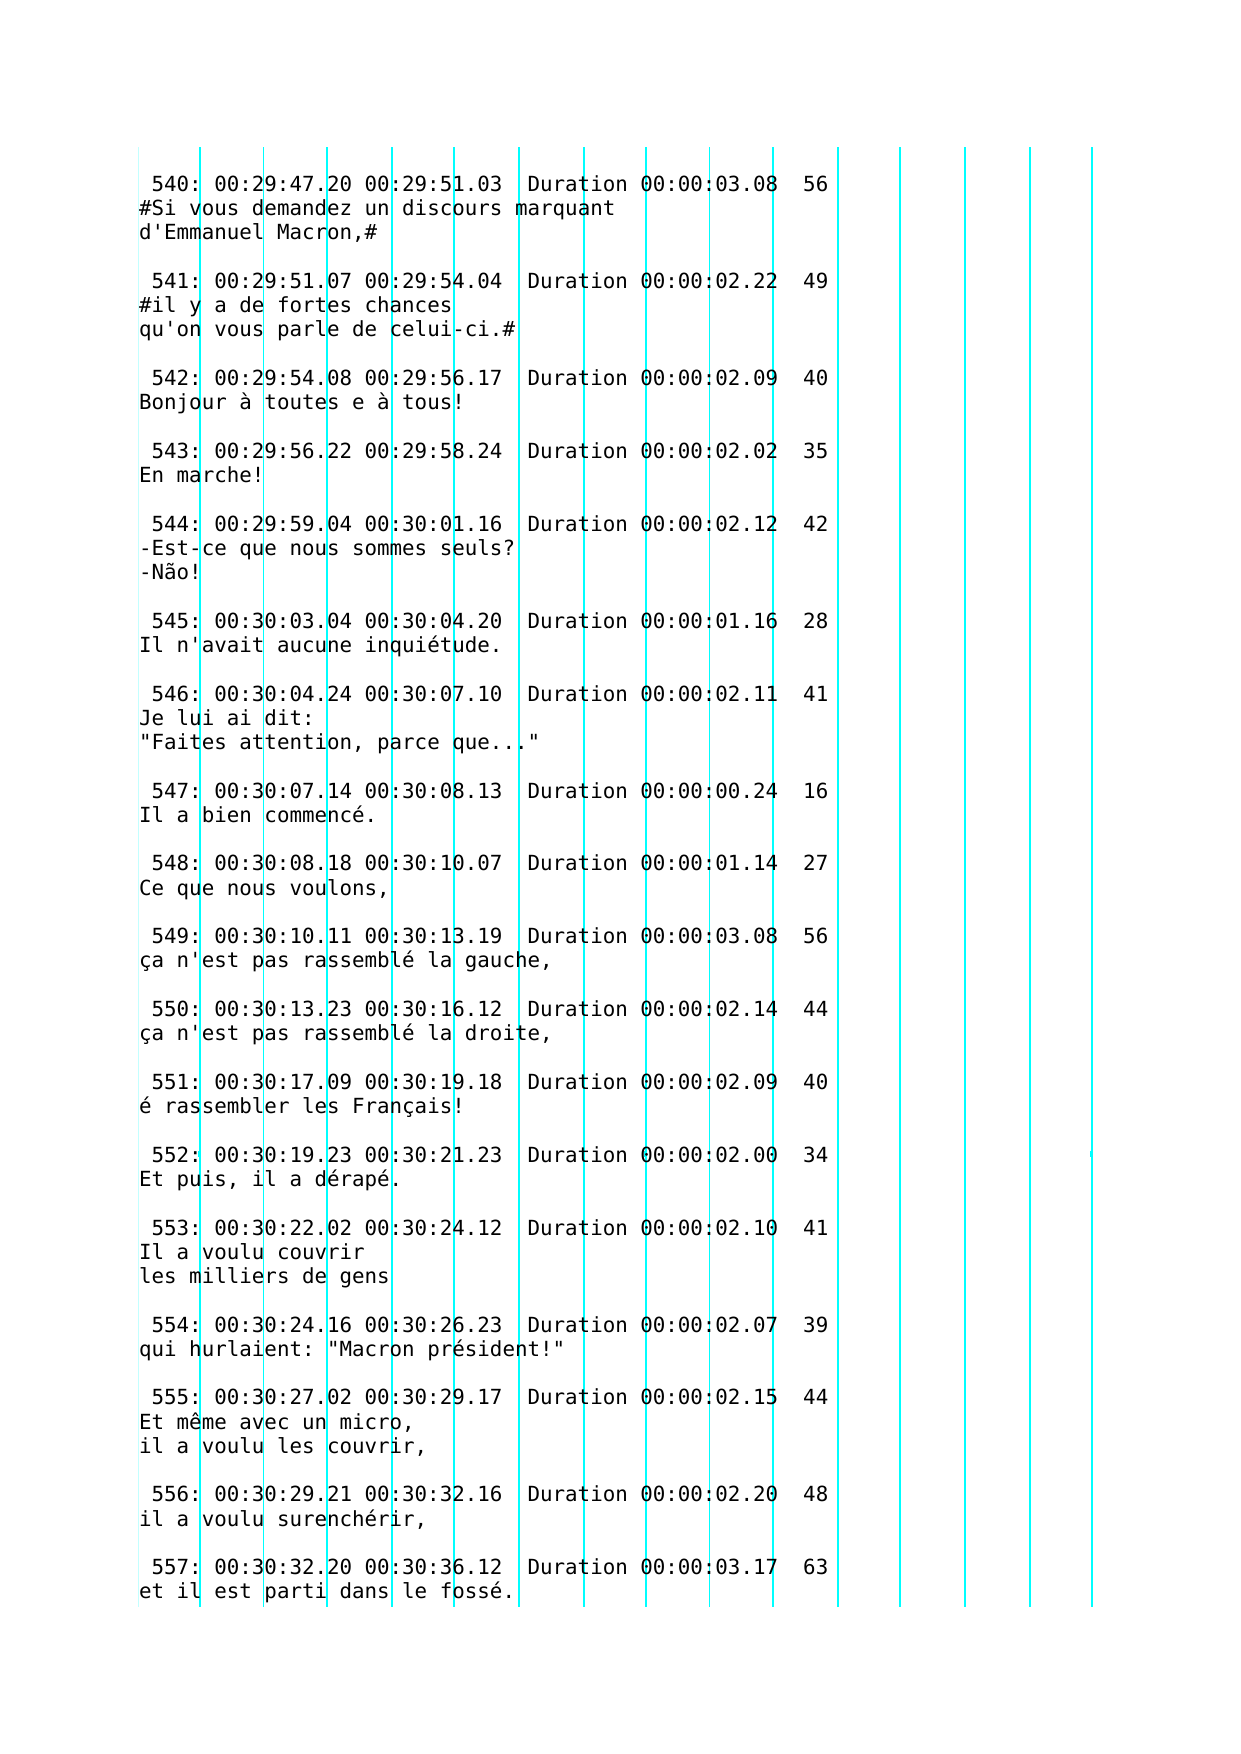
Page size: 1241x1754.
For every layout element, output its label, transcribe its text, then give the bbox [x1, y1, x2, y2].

text 557: 00:30:32.20 00:30:36.12 Duration 00:00:03.17 63 [139, 1555, 1101, 1579]
text 547: 00:30:07.14 00:30:08.13 Duration 00:00:00.24 16 [139, 779, 1101, 803]
text Et puis, il a dérapé. [139, 1167, 1101, 1191]
picture [138, 147, 1102, 1607]
text 554: 00:30:24.16 00:30:26.23 Duration 00:00:02.07 39 [139, 1313, 1101, 1337]
text Il a voulu couvrir [139, 1240, 1101, 1264]
text #Si vous demandez un discours marquant [139, 196, 1101, 220]
text Et même avec un micro, [139, 1410, 1101, 1434]
text 551: 00:30:17.09 00:30:19.18 Duration 00:00:02.09 40 [139, 1070, 1101, 1094]
text 555: 00:30:27.02 00:30:29.17 Duration 00:00:02.15 44 [139, 1385, 1101, 1410]
text 540: 00:29:47.20 00:29:51.03 Duration 00:00:03.08 56 [139, 172, 1101, 196]
text é rassembler les Français! [139, 1094, 1101, 1118]
text 541: 00:29:51.07 00:29:54.04 Duration 00:00:02.22 49 [139, 269, 1101, 293]
text qu'on vous parle de celui-ci.# [139, 317, 1101, 342]
text -Est-ce que nous sommes seuls? [139, 536, 1101, 560]
text d'Emmanuel Macron,# [139, 220, 1101, 245]
text Bonjour à toutes e à tous! [139, 390, 1101, 414]
text Je lui ai dit: [139, 706, 1101, 730]
text il a voulu les couvrir, [139, 1434, 1101, 1458]
text 544: 00:29:59.04 00:30:01.16 Duration 00:00:02.12 42 [139, 512, 1101, 536]
text 548: 00:30:08.18 00:30:10.07 Duration 00:00:01.14 27 [139, 851, 1101, 876]
text 546: 00:30:04.24 00:30:07.10 Duration 00:00:02.11 41 [139, 682, 1101, 706]
text et il est parti dans le fossé. [139, 1579, 1101, 1604]
text 550: 00:30:13.23 00:30:16.12 Duration 00:00:02.14 44 [139, 997, 1101, 1021]
text il a voulu surenchérir, [139, 1507, 1101, 1531]
text les milliers de gens [139, 1264, 1101, 1288]
text "Faites attention, parce que..." [139, 730, 1101, 754]
text ça n'est pas rassemblé la droite, [139, 1021, 1101, 1046]
text 545: 00:30:03.04 00:30:04.20 Duration 00:00:01.16 28 [139, 609, 1101, 633]
text 552: 00:30:19.23 00:30:21.23 Duration 00:00:02.00 34 [139, 1143, 1101, 1167]
text Il a bien commencé. [139, 803, 1101, 827]
text 542: 00:29:54.08 00:29:56.17 Duration 00:00:02.09 40 [139, 366, 1101, 390]
text En marche! [139, 463, 1101, 487]
text 549: 00:30:10.11 00:30:13.19 Duration 00:00:03.08 56 [139, 924, 1101, 948]
text 543: 00:29:56.22 00:29:58.24 Duration 00:00:02.02 35 [139, 439, 1101, 463]
text Ce que nous voulons, [139, 876, 1101, 900]
text 553: 00:30:22.02 00:30:24.12 Duration 00:00:02.10 41 [139, 1216, 1101, 1240]
text ça n'est pas rassemblé la gauche, [139, 948, 1101, 973]
text #il y a de fortes chances [139, 293, 1101, 317]
text -Não! [139, 560, 1101, 584]
text 556: 00:30:29.21 00:30:32.16 Duration 00:00:02.20 48 [139, 1482, 1101, 1507]
text qui hurlaient: "Macron président!" [139, 1337, 1101, 1361]
text Il n'avait aucune inquiétude. [139, 633, 1101, 657]
